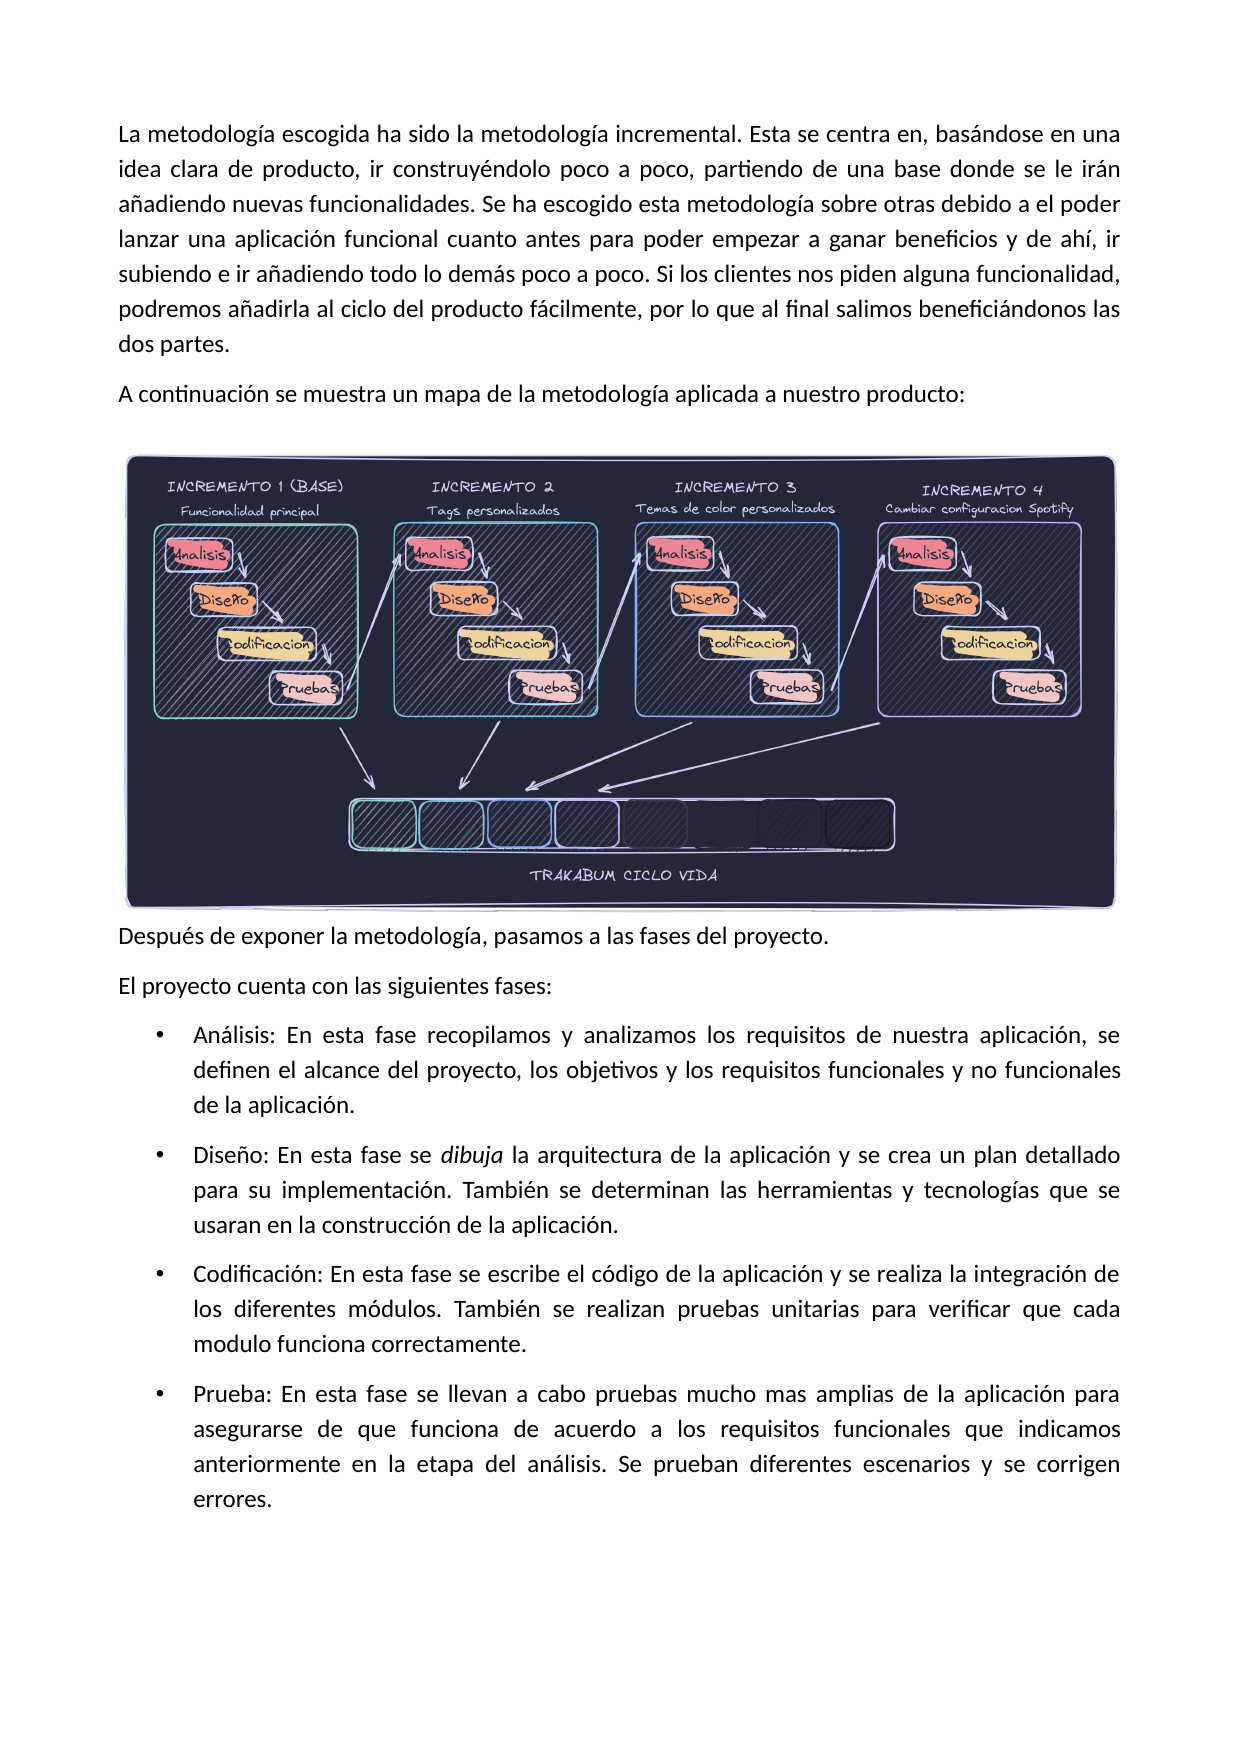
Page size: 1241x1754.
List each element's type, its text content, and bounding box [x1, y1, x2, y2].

text Después de exponer la metodología, pasamos a las fases del proyecto. [118, 916, 1122, 951]
list Prueba: En esta fase se llevan a cabo pruebas mucho mas amplias de la aplicación para asegurarse de que funciona de acuerdo a los requisitos funcionales que indicamos anteriormente en la etapa del análisis. Se prueban diferentes escenarios y se corrigen errores. [156, 1378, 1122, 1514]
text A continuación se muestra un mapa de la metodología aplicada a nuestro producto: [118, 378, 1122, 408]
list Análisis: En esta fase recopilamos y analizamos los requisitos de nuestra aplicación, se definen el alcance del proyecto, los objetivos y los requisitos funcionales y no funcionales de la aplicación. [156, 1019, 1122, 1120]
picture [118, 447, 1123, 916]
text El proyecto cuenta con las siguientes fases: [118, 970, 1122, 1000]
text [118, 427, 1122, 447]
list Codificación: En esta fase se escribe el código de la aplicación y se realiza la integración de los diferentes módulos. También se realizan pruebas unitarias para verificar que cada modulo funciona correctamente. [156, 1258, 1122, 1359]
text La metodología escogida ha sido la metodología incremental. Esta se centra en, basándose en una idea clara de producto, ir construyéndolo poco a poco, partiendo de una base donde se le irán añadiendo nuevas funcionalidades. Se ha escogido esta metodología sobre otras debido a el poder lanzar una aplicación funcional cuanto antes para poder empezar a ganar beneficios y de ahí, ir subiendo e ir añadiendo todo lo demás poco a poco. Si los clientes nos piden alguna funcionalidad, podremos añadirla al ciclo del producto fácilmente, por lo que al final salimos beneficiándonos las dos partes. [118, 118, 1122, 359]
list Diseño: En esta fase se dibuja la arquitectura de la aplicación y se crea un plan detallado para su implementación. También se determinan las herramientas y tecnologías que se usaran en la construcción de la aplicación. [156, 1139, 1122, 1239]
